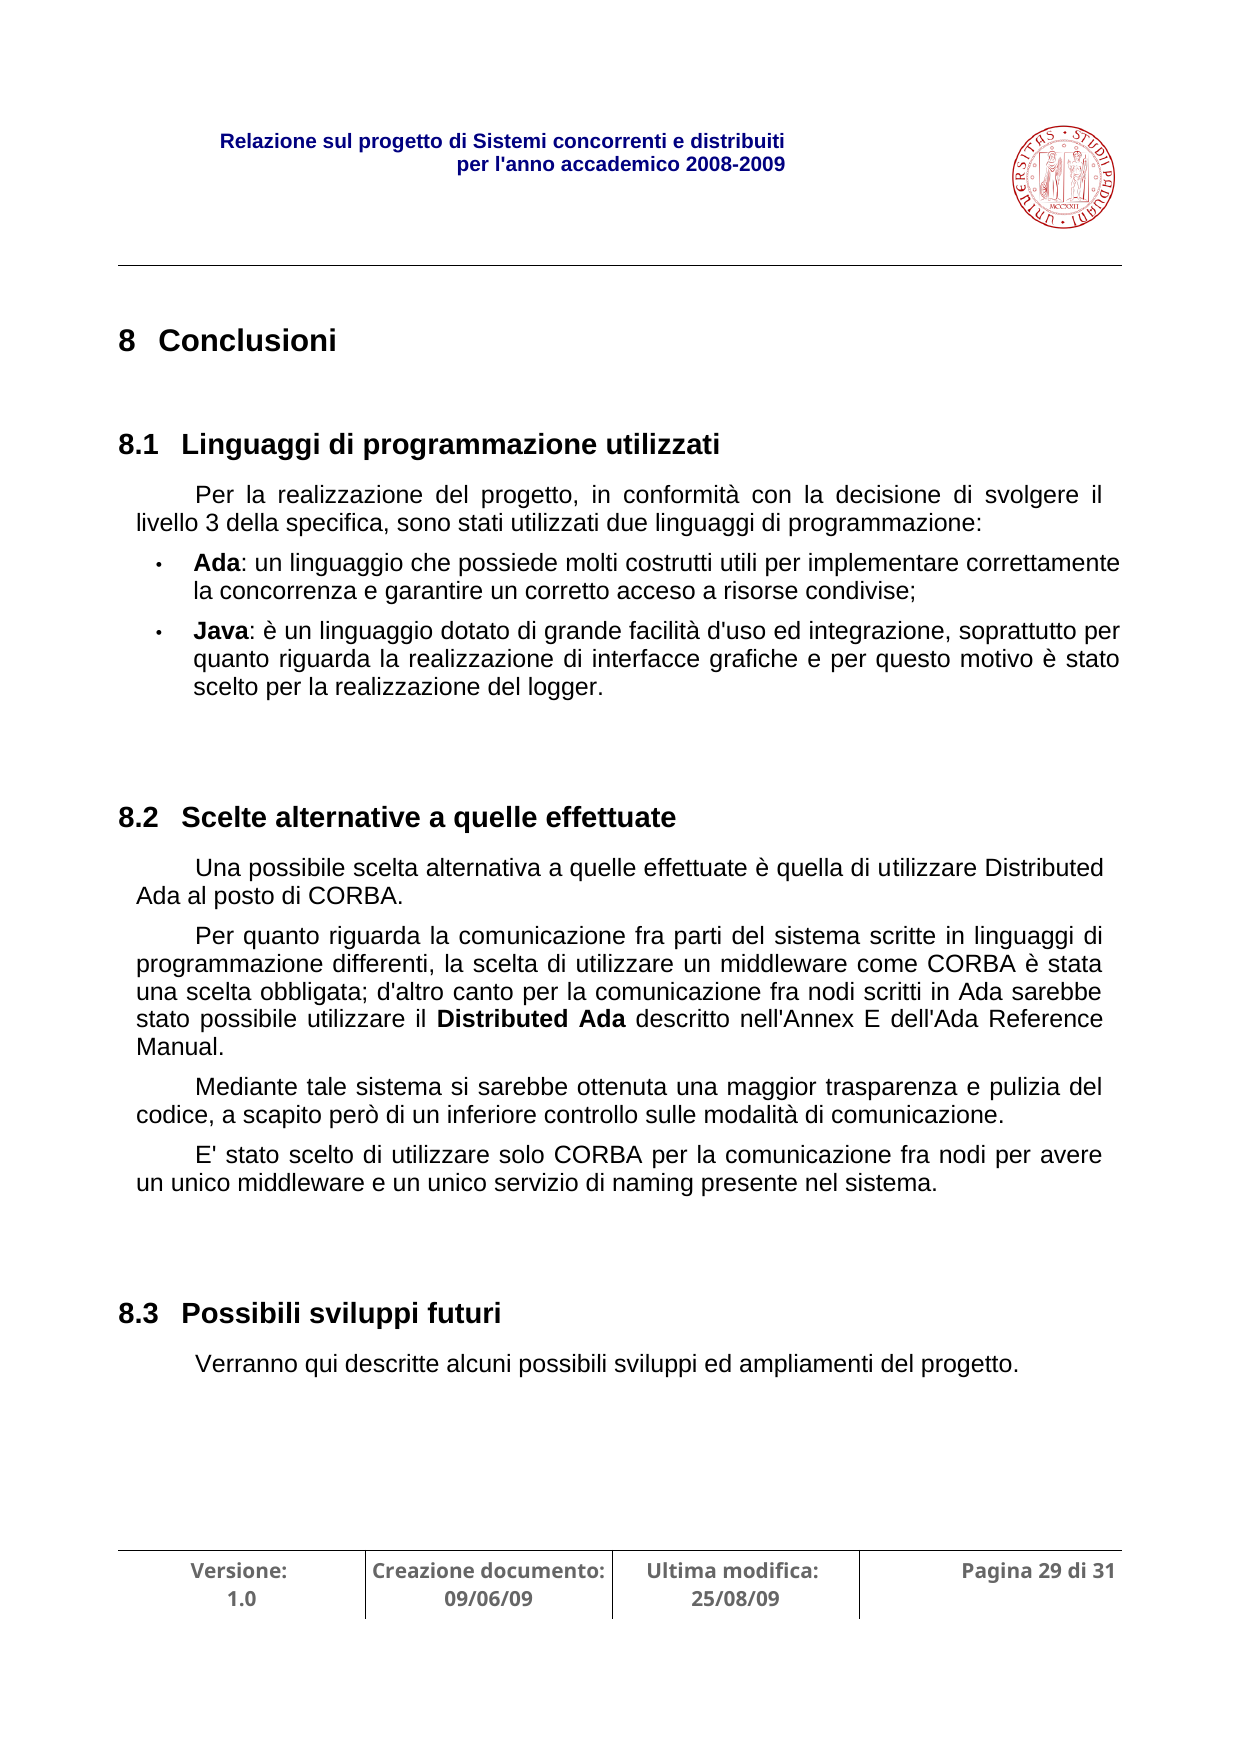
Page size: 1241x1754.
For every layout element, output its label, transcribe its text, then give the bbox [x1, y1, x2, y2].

subtitle Linguaggi di programmazione utilizzati [118, 428, 1122, 460]
subtitle Scelte alternative a quelle effettuate [118, 801, 1122, 833]
list Java: è un linguaggio dotato di grande facilità d'uso ed integrazione, soprattutto per quanto riguarda la realizzazione di interfacce grafiche e per questo motivo è stato scelto per la realizzazione del logger. [156, 616, 1122, 700]
picture [1010, 123, 1117, 231]
text Una possibile scelta alternativa a quelle effettuate è quella di utilizzare Distributed Ada al posto di CORBA. [136, 854, 1104, 910]
text Per quanto riguarda la comunicazione fra parti del sistema scritte in linguaggi di programmazione differenti, la scelta di utilizzare un middleware come CORBA è stata una scelta obbligata; d'altro canto per la comunicazione fra nodi scritti in Ada sarebbe stato possibile utilizzare il Distributed Ada descritto nell'Annex E dell'Ada Reference Manual. [136, 922, 1104, 1061]
text Mediante tale sistema si sarebbe ottenuta una maggior trasparenza e pulizia del codice, a scapito però di un inferiore controllo sulle modalità di comunicazione. [136, 1073, 1104, 1129]
subtitle Conclusioni [118, 323, 1122, 358]
text Per la realizzazione del progetto, in conformità con la decisione di svolgere il livello 3 della specifica, sono stati utilizzati due linguaggi di programmazione: [136, 481, 1104, 537]
text Verranno qui descritte alcuni possibili sviluppi ed ampliamenti del progetto. [136, 1350, 1104, 1378]
text E' stato scelto di utilizzare solo CORBA per la comunicazione fra nodi per avere un unico middleware e un unico servizio di naming presente nel sistema. [136, 1141, 1104, 1197]
list Ada: un linguaggio che possiede molti costrutti utili per implementare correttamente la concorrenza e garantire un corretto acceso a risorse condivise; [156, 549, 1122, 604]
subtitle Possibili sviluppi futuri [118, 1297, 1122, 1329]
